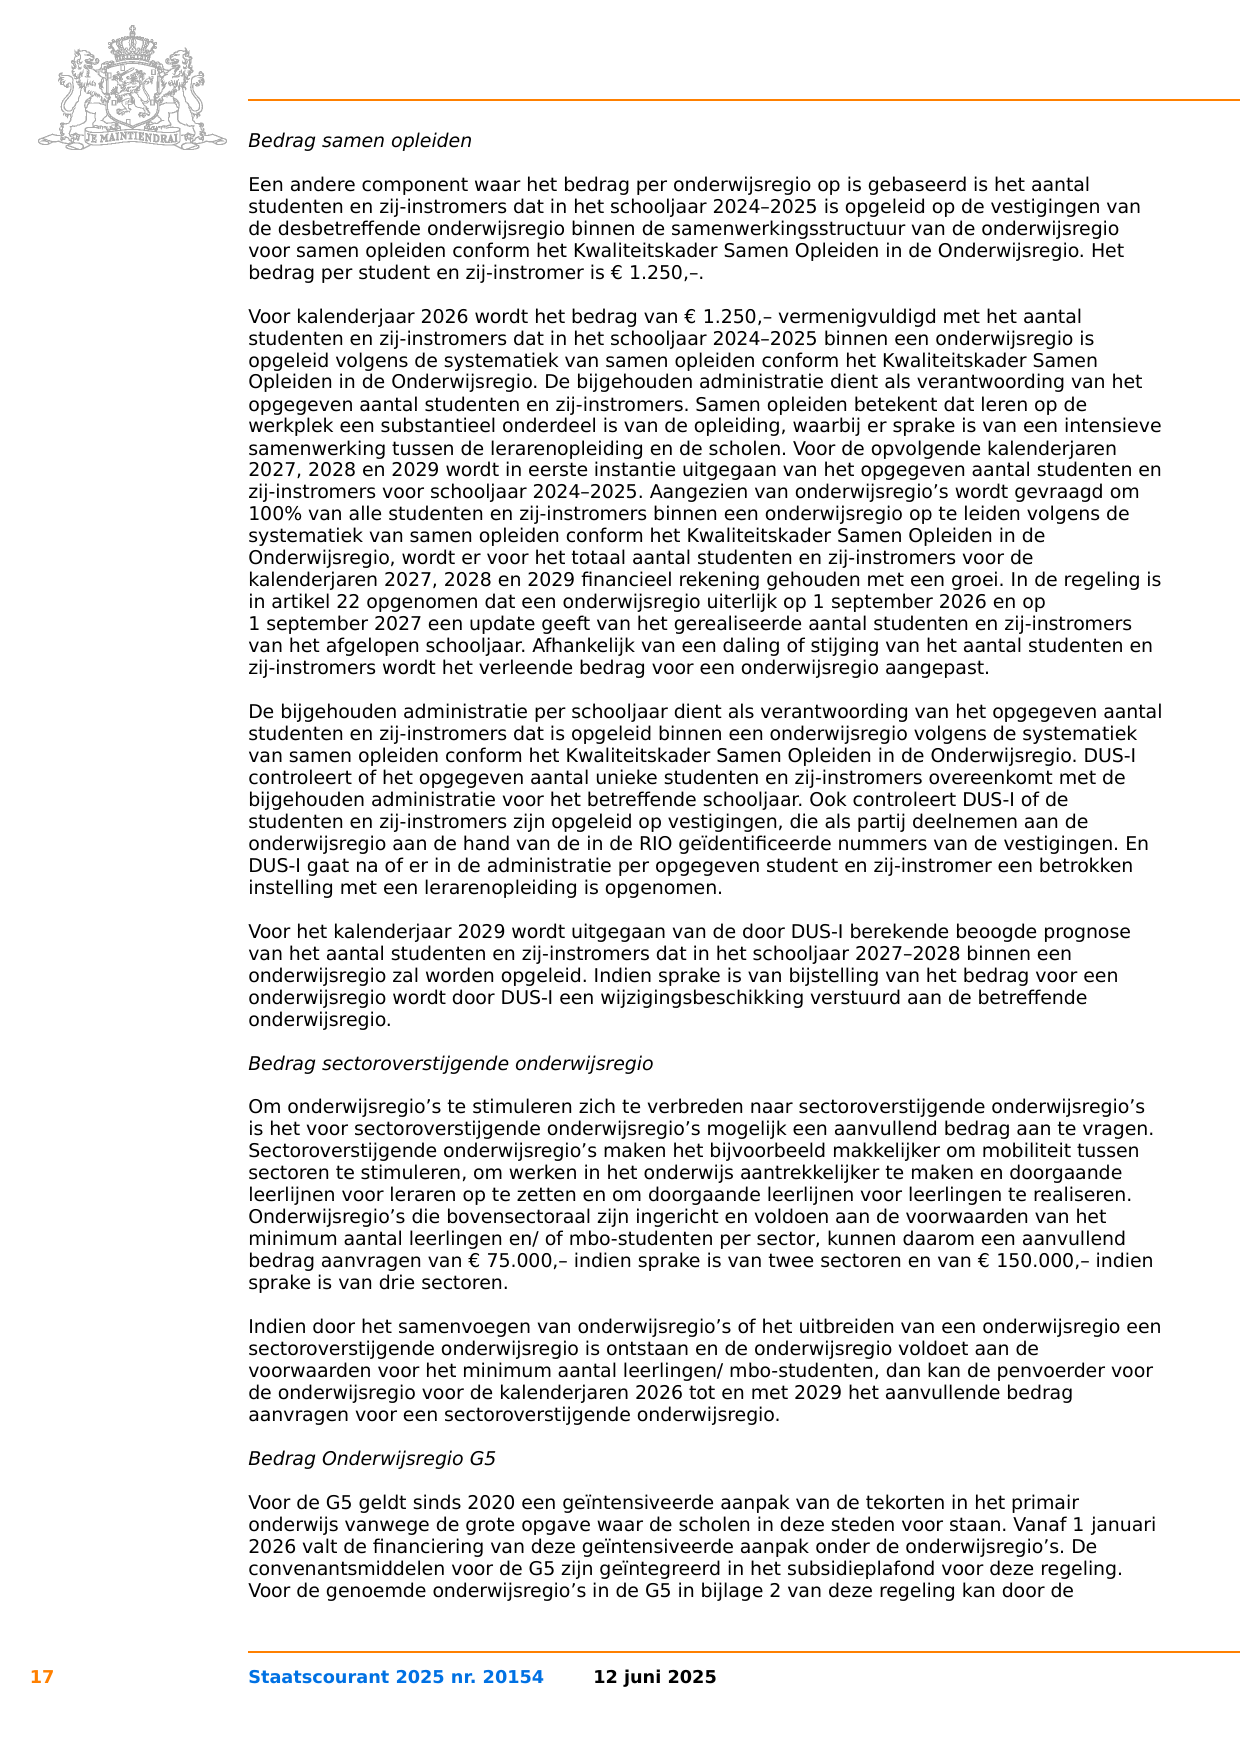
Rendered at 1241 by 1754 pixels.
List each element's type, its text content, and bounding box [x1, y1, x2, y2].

subtitle Bedrag Onderwijsregio G5 [248, 1448, 1163, 1470]
picture [38, 25, 227, 150]
subtitle Bedrag sectoroverstijgende onderwijsregio [248, 1052, 1163, 1074]
text Voor kalenderjaar 2026 wordt het bedrag van € 1.250,– vermenigvuldigd met het aantal studenten en zij-instromers dat in het schooljaar 2024–2025 binnen een onderwijsregio is opgeleid volgens de systematiek van samen opleiden conform het Kwaliteitskader Samen Opleiden in de Onderwijsregio. De bijgehouden administratie dient als verantwoording van het opgegeven aantal studenten en zij-instromers. Samen opleiden betekent dat leren op de werkplek een substantieel onderdeel is van de opleiding, waarbij er sprake is van een intensieve samenwerking tussen de lerarenopleiding en de scholen. Voor de opvolgende kalenderjaren 2027, 2028 en 2029 wordt in eerste instantie uitgegaan van het opgegeven aantal studenten en zij-instromers voor schooljaar 2024–2025. Aangezien van onderwijsregio’s wordt gevraagd om 100% van alle studenten en zij-instromers binnen een onderwijsregio op te leiden volgens de systematiek van samen opleiden conform het Kwaliteitskader Samen Opleiden in de Onderwijsregio, wordt er voor het totaal aantal studenten en zij-instromers voor de kalenderjaren 2027, 2028 en 2029 financieel rekening gehouden met een groei. In de regeling is in artikel 22 opgenomen dat een onderwijsregio uiterlijk op 1 september 2026 en op 1 september 2027 een update geeft van het gerealiseerde aantal studenten en zij-instromers van het afgelopen schooljaar. Afhankelijk van een daling of stijging van het aantal studenten en zij-instromers wordt het verleende bedrag voor een onderwijsregio aangepast. [248, 306, 1163, 679]
text Voor het kalenderjaar 2029 wordt uitgegaan van de door DUS-I berekende beoogde prognose van het aantal studenten en zij-instromers dat in het schooljaar 2027–2028 binnen een onderwijsregio zal worden opgeleid. Indien sprake is van bijstelling van het bedrag voor een onderwijsregio wordt door DUS-I een wijzigingsbeschikking verstuurd aan de betreffende onderwijsregio. [248, 921, 1163, 1031]
text Een andere component waar het bedrag per onderwijsregio op is gebaseerd is het aantal studenten en zij-instromers dat in het schooljaar 2024–2025 is opgeleid op de vestigingen van de desbetreffende onderwijsregio binnen de samenwerkingsstructuur van de onderwijsregio voor samen opleiden conform het Kwaliteitskader Samen Opleiden in de Onderwijsregio. Het bedrag per student en zij-instromer is € 1.250,–. [248, 174, 1163, 284]
subtitle Bedrag samen opleiden [248, 130, 1163, 152]
text Om onderwijsregio’s te stimuleren zich te verbreden naar sectoroverstijgende onderwijsregio’s is het voor sectoroverstijgende onderwijsregio’s mogelijk een aanvullend bedrag aan te vragen. Sectoroverstijgende onderwijsregio’s maken het bijvoorbeeld makkelijker om mobiliteit tussen sectoren te stimuleren, om werken in het onderwijs aantrekkelijker te maken en doorgaande leerlijnen voor leraren op te zetten en om doorgaande leerlijnen voor leerlingen te realiseren. Onderwijsregio’s die bovensectoraal zijn ingericht en voldoen aan de voorwaarden van het minimum aantal leerlingen en/ of mbo-studenten per sector, kunnen daarom een aanvullend bedrag aanvragen van € 75.000,– indien sprake is van twee sectoren en van € 150.000,– indien sprake is van drie sectoren. [248, 1096, 1163, 1294]
text Indien door het samenvoegen van onderwijsregio’s of het uitbreiden van een onderwijsregio een sectoroverstijgende onderwijsregio is ontstaan en de onderwijsregio voldoet aan de voorwaarden voor het minimum aantal leerlingen/ mbo-studenten, dan kan de penvoerder voor de onderwijsregio voor de kalenderjaren 2026 tot en met 2029 het aanvullende bedrag aanvragen voor een sectoroverstijgende onderwijsregio. [248, 1316, 1163, 1426]
text De bijgehouden administratie per schooljaar dient als verantwoording van het opgegeven aantal studenten en zij-instromers dat is opgeleid binnen een onderwijsregio volgens de systematiek van samen opleiden conform het Kwaliteitskader Samen Opleiden in de Onderwijsregio. DUS-I controleert of het opgegeven aantal unieke studenten en zij-instromers overeenkomt met de bijgehouden administratie voor het betreffende schooljaar. Ook controleert DUS-I of de studenten en zij-instromers zijn opgeleid op vestigingen, die als partij deelnemen aan de onderwijsregio aan de hand van de in de RIO geïdentificeerde nummers van de vestigingen. En DUS-I gaat na of er in de administratie per opgegeven student en zij-instromer een betrokken instelling met een lerarenopleiding is opgenomen. [248, 701, 1163, 899]
text Voor de G5 geldt sinds 2020 een geïntensiveerde aanpak van de tekorten in het primair onderwijs vanwege de grote opgave waar de scholen in deze steden voor staan. Vanaf 1 januari 2026 valt de financiering van deze geïntensiveerde aanpak onder de onderwijsregio’s. De convenantsmiddelen voor de G5 zijn geïntegreerd in het subsidieplafond voor deze regeling. Voor de genoemde onderwijsregio’s in de G5 in bijlage 2 van deze regeling kan door de [248, 1492, 1163, 1602]
